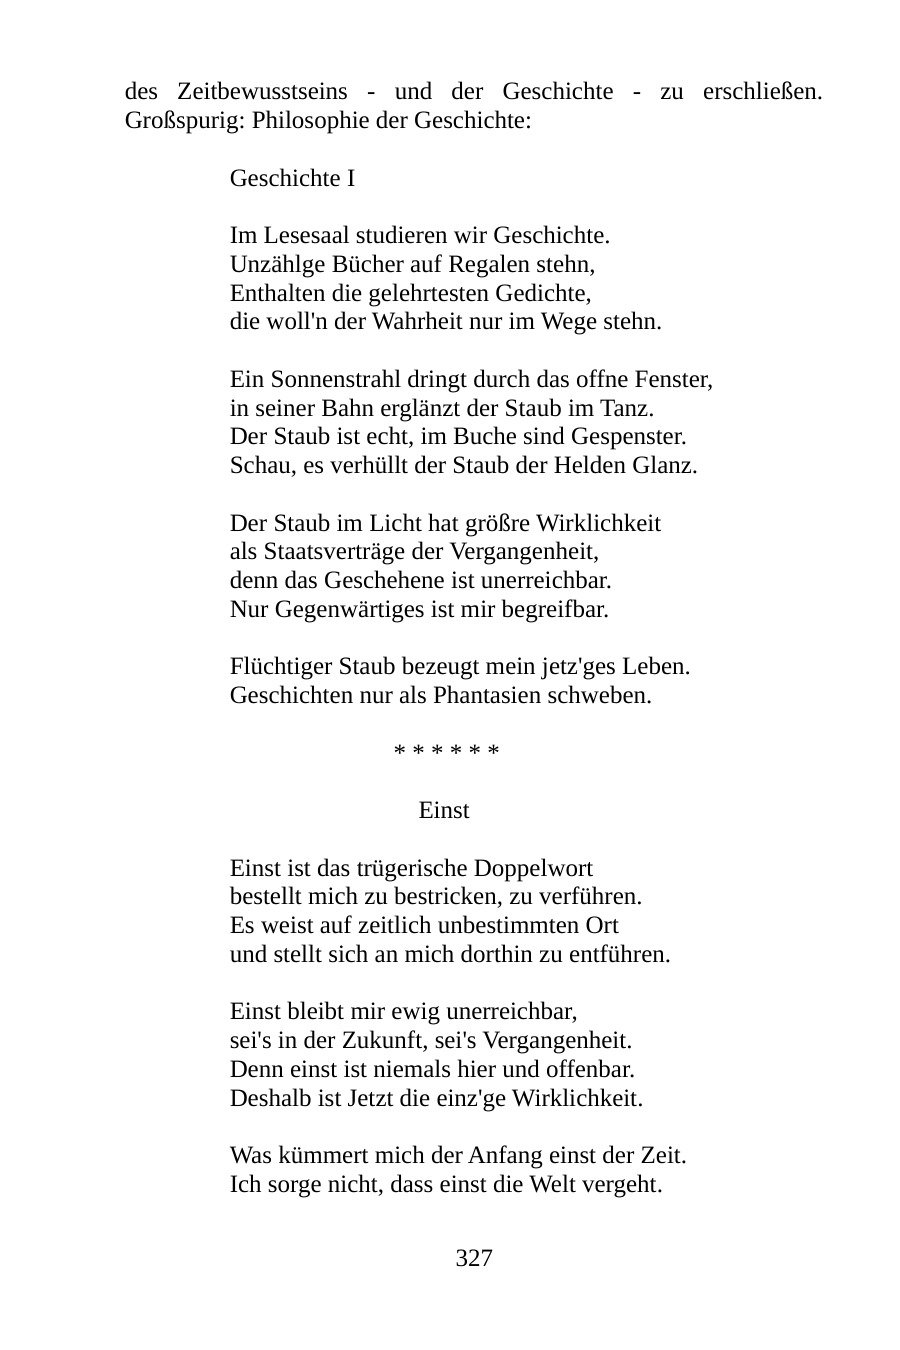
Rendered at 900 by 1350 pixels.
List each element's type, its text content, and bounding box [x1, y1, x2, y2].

text Der Staub ist echt, im Buche sind Gespenster. [229, 421, 823, 450]
text als Staatsverträge der Vergangenheit, [229, 536, 823, 565]
text Ein Sonnenstrahl dringt durch das offne Fenster, [229, 364, 823, 393]
text Geschichte I [229, 163, 823, 191]
text Was kümmert mich der Anfang einst der Zeit. [229, 1140, 823, 1169]
text die woll'n der Wahrheit nur im Wege stehn. [229, 306, 823, 335]
text denn das Geschehene ist unerreichbar. [229, 565, 823, 594]
text Einst [124, 795, 823, 824]
text in seiner Bahn erglänzt der Staub im Tanz. [229, 393, 823, 421]
text Es weist auf zeitlich unbestimmten Ort [229, 910, 823, 939]
text Schau, es verhüllt der Staub der Helden Glanz. [229, 450, 823, 479]
text Einst ist das trügerische Doppelwort [229, 853, 823, 881]
text Enthalten die gelehrtesten Gedichte, [229, 278, 823, 306]
text Geschichten nur als Phantasien schweben. [229, 680, 823, 709]
text und stellt sich an mich dorthin zu entführen. [229, 939, 823, 968]
text Flüchtiger Staub bezeugt mein jetz'ges Leben. [229, 651, 823, 680]
text sei's in der Zukunft, sei's Vergangenheit. [229, 1025, 823, 1054]
text des Zeitbewusstseins - und der Geschichte - zu erschließen. Großspurig: Philosophie der Geschichte: [124, 76, 823, 134]
text Einst bleibt mir ewig unerreichbar, [229, 996, 823, 1025]
text * * * * * * [124, 738, 823, 766]
text Nur Gegenwärtiges ist mir begreifbar. [229, 594, 823, 623]
text Ich sorge nicht, dass einst die Welt vergeht. [229, 1169, 823, 1198]
text Unzählge Bücher auf Regalen stehn, [229, 249, 823, 278]
text bestellt mich zu bestricken, zu verführen. [229, 881, 823, 910]
text Denn einst ist niemals hier und offenbar. [229, 1054, 823, 1083]
text Der Staub im Licht hat größre Wirklichkeit [229, 508, 823, 536]
text Deshalb ist Jetzt die einz'ge Wirklichkeit. [229, 1083, 823, 1111]
text Im Lesesaal studieren wir Geschichte. [229, 220, 823, 249]
